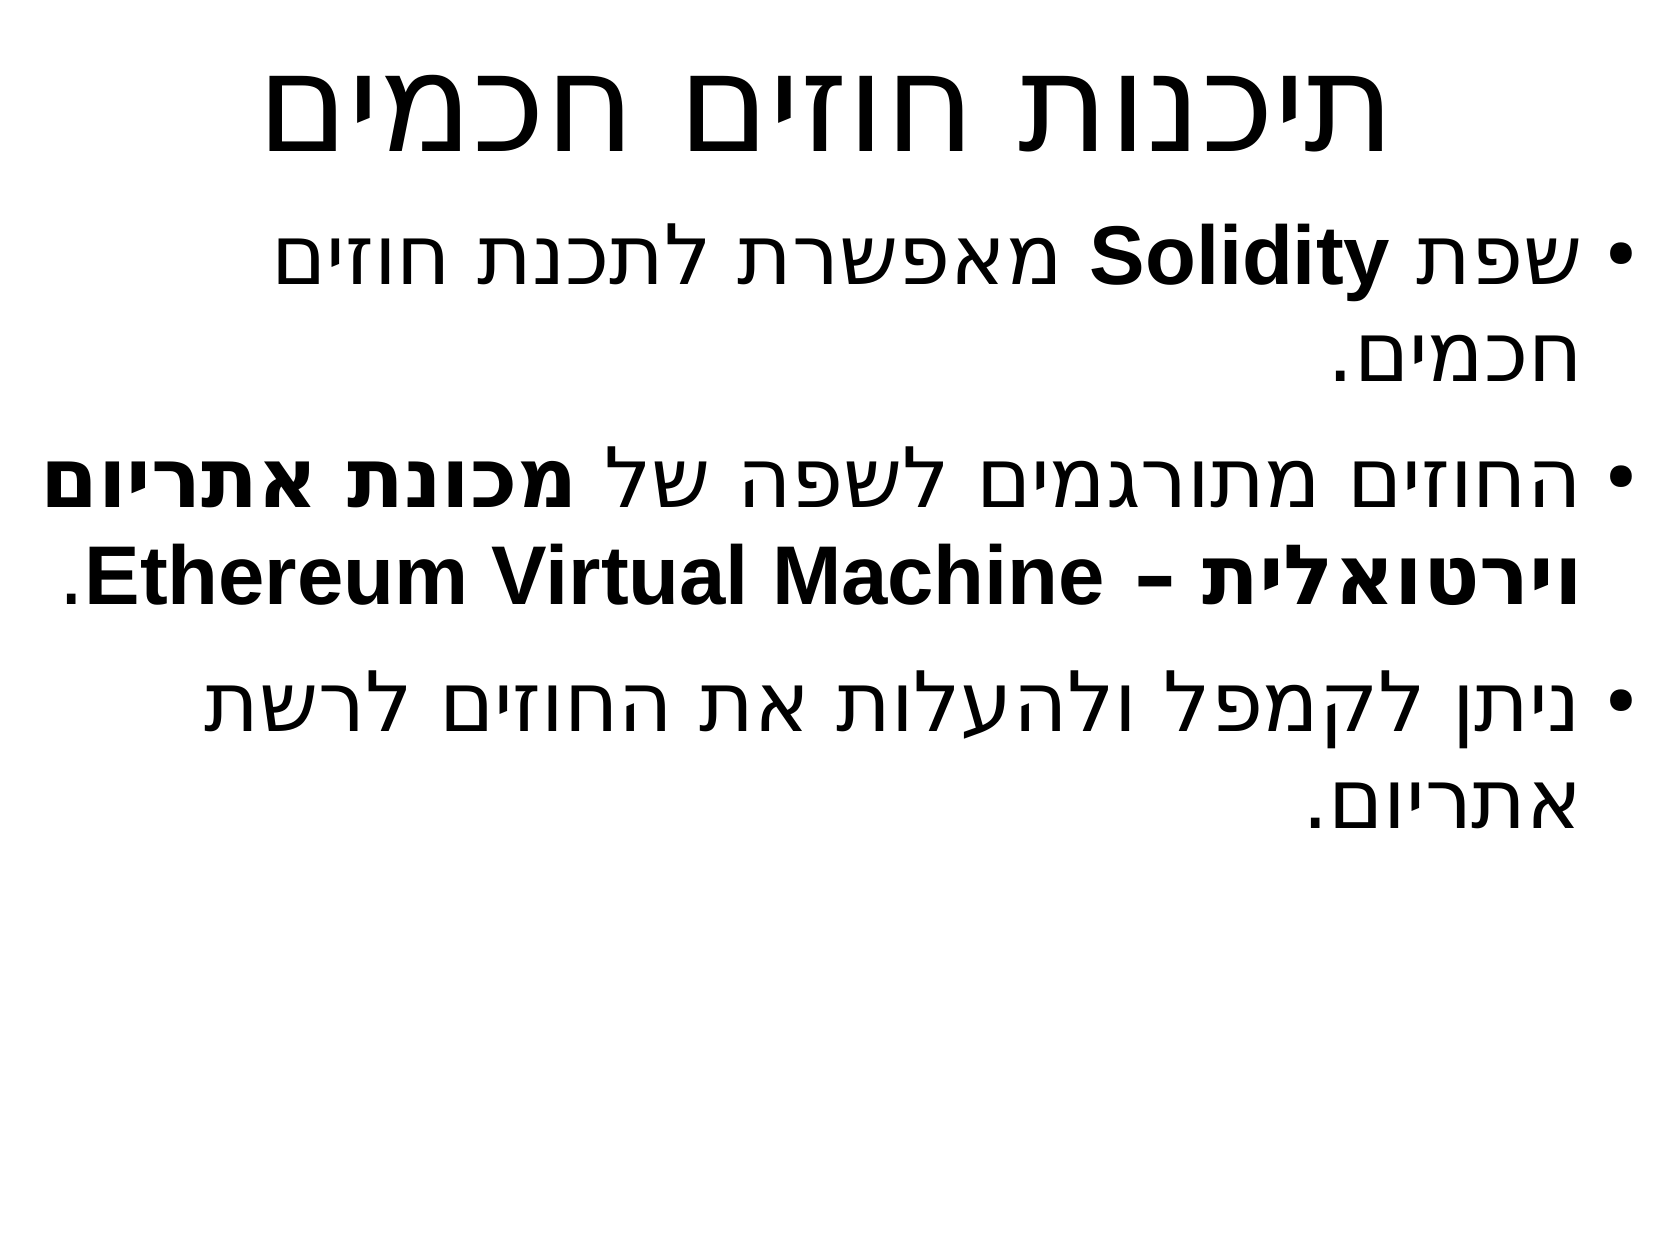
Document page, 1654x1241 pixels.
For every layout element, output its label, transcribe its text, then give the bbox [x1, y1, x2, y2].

title תיכנות חוזים חכמים [0, 0, 1654, 206]
list שפת Solidity מאפשרת לתכנת חוזים חכמים. החוזים מתורגמים לשפה של מכונת אתריום וירטואלית – Ethereum Virtual Machine. ניתן לקמפל ולהעלות את החוזים לרשת אתריום. [0, 206, 1654, 1241]
